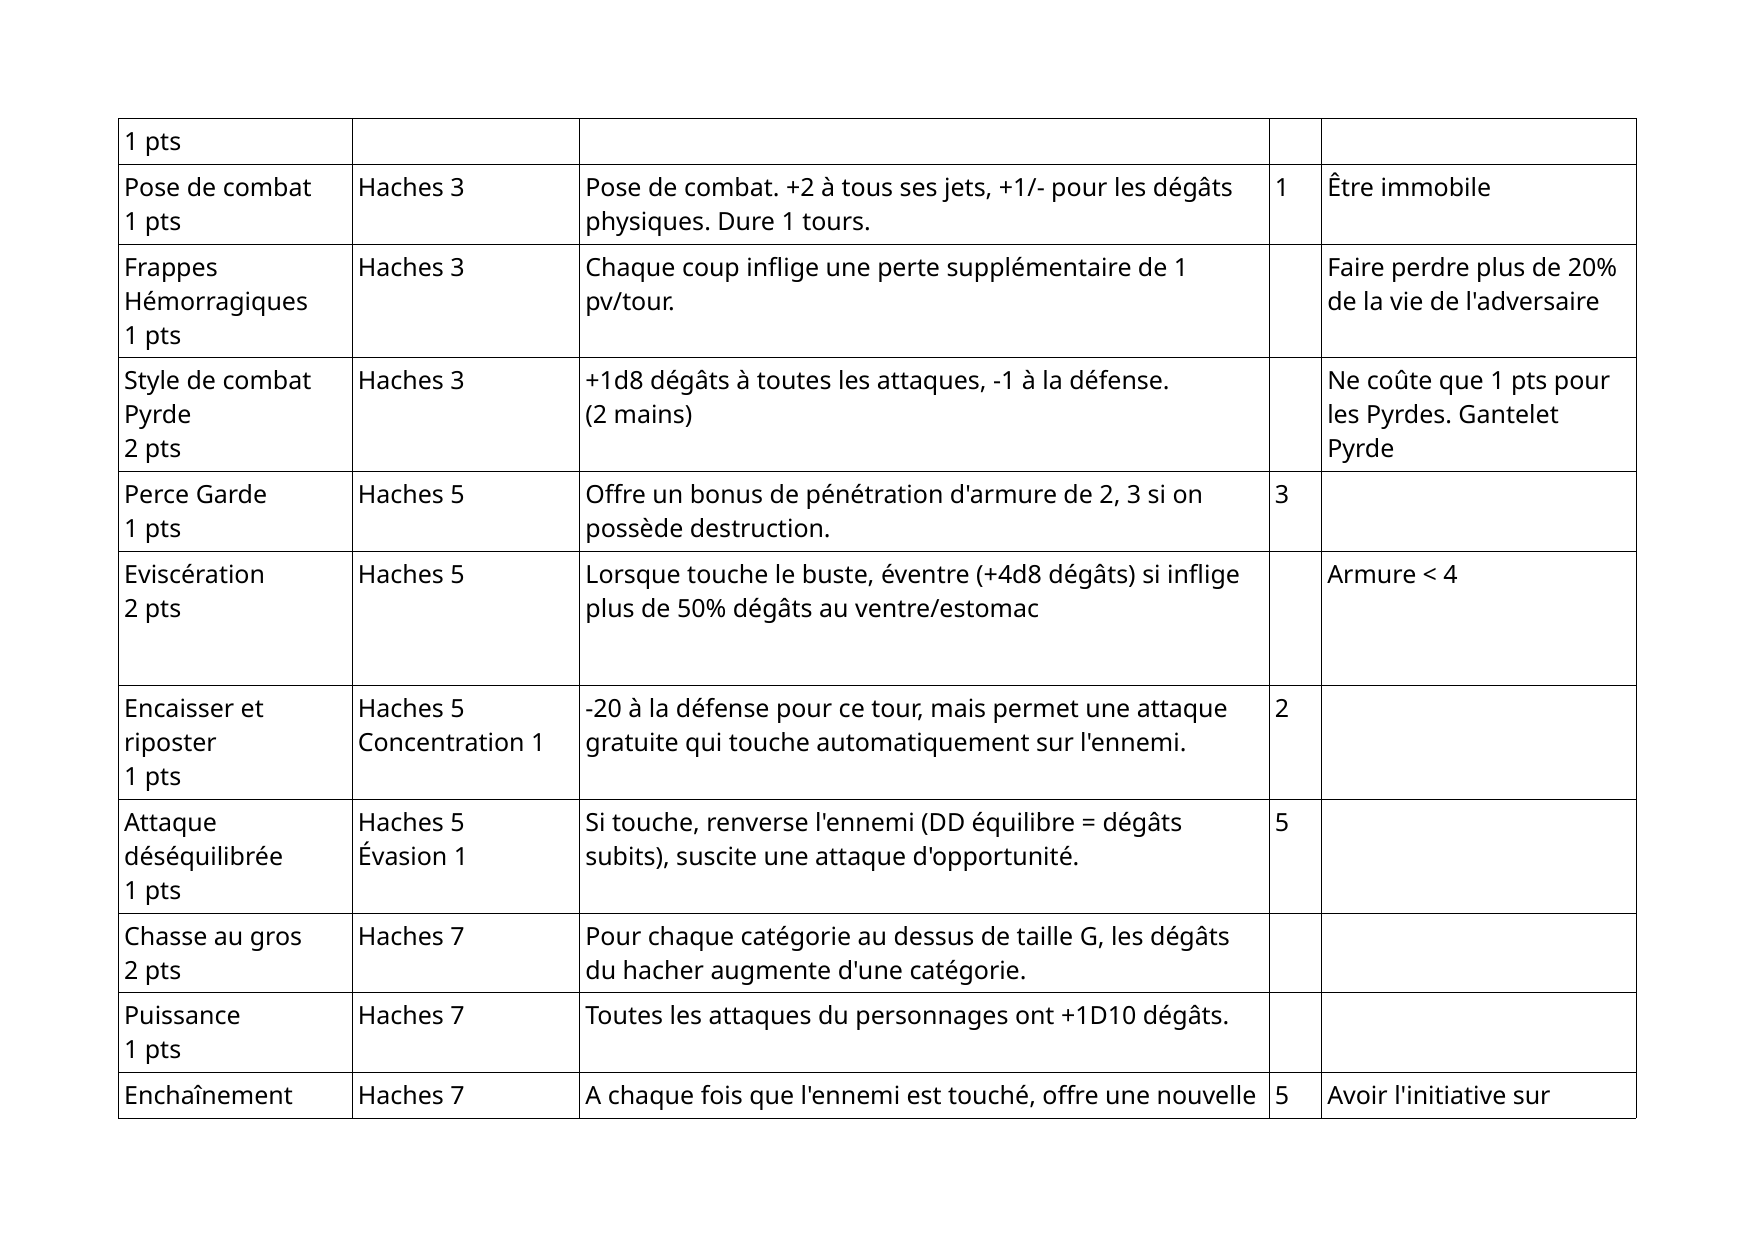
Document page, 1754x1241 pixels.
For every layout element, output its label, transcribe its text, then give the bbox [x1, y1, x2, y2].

table_cell Ne coûte que 1 pts pour les Pyrdes. Gantelet Pyrde [1322, 358, 1636, 471]
table_cell Attaque déséquilibrée 1 pts [119, 800, 352, 912]
table_cell Faire perdre plus de 20% de la vie de l'adversaire [1322, 245, 1636, 357]
table_cell Style de combat Pyrde 2 pts [119, 358, 352, 471]
table_cell [1270, 245, 1321, 357]
table_cell Lorsque touche le buste, éventre (+4d8 dégâts) si inflige plus de 50% dégâts au ventre/estomac [580, 552, 1269, 685]
table_cell [1270, 552, 1321, 685]
table_cell [1270, 993, 1321, 1072]
table_cell Haches 5 [353, 472, 579, 551]
table_cell Eviscération 2 pts [119, 552, 352, 685]
table_cell 1 [1270, 165, 1321, 243]
table_cell Encaisser et riposter 1 pts [119, 686, 352, 799]
table_cell Haches 3 [353, 358, 579, 471]
table_cell Haches 7 [353, 993, 579, 1072]
table_cell Haches 7 [353, 1073, 579, 1117]
table_cell 5 [1270, 1073, 1321, 1117]
table_cell [580, 119, 1269, 164]
table_cell Toutes les attaques du personnages ont +1D10 dégâts. [580, 993, 1269, 1072]
table_cell Enchaînement [119, 1073, 352, 1117]
table_cell [1322, 800, 1636, 912]
table_cell Offre un bonus de pénétration d'armure de 2, 3 si on possède destruction. [580, 472, 1269, 551]
table_cell [1270, 119, 1321, 164]
table_cell [1322, 472, 1636, 551]
table_cell A chaque fois que l'ennemi est touché, offre une nouvelle [580, 1073, 1269, 1117]
table_cell 1 pts [119, 119, 352, 164]
table_cell Pose de combat. +2 à tous ses jets, +1/- pour les dégâts physiques. Dure 1 tours. [580, 165, 1269, 243]
table_cell Être immobile [1322, 165, 1636, 243]
table_cell Haches 5 [353, 552, 579, 685]
table_cell [1270, 358, 1321, 471]
table_cell Haches 5 Évasion 1 [353, 800, 579, 912]
table_cell Pour chaque catégorie au dessus de taille G, les dégâts du hacher augmente d'une catégorie. [580, 914, 1269, 992]
table_cell Armure < 4 [1322, 552, 1636, 685]
table_cell Avoir l'initiative sur [1322, 1073, 1636, 1117]
table_cell +1d8 dégâts à toutes les attaques, -1 à la défense. (2 mains) [580, 358, 1269, 471]
table_cell Puissance 1 pts [119, 993, 352, 1072]
table_cell Haches 3 [353, 245, 579, 357]
table_cell Chaque coup inflige une perte supplémentaire de 1 pv/tour. [580, 245, 1269, 357]
table_cell Haches 7 [353, 914, 579, 992]
table_cell 5 [1270, 800, 1321, 912]
table_cell Perce Garde 1 pts [119, 472, 352, 551]
table_cell Haches 5 Concentration 1 [353, 686, 579, 799]
table_cell [1322, 993, 1636, 1072]
table_cell Frappes Hémorragiques 1 pts [119, 245, 352, 357]
table_cell [1322, 686, 1636, 799]
table_cell 3 [1270, 472, 1321, 551]
table_cell [1270, 914, 1321, 992]
table_cell Chasse au gros 2 pts [119, 914, 352, 992]
table_cell [353, 119, 579, 164]
table_cell Haches 3 [353, 165, 579, 243]
table_cell Pose de combat 1 pts [119, 165, 352, 243]
table_cell Si touche, renverse l'ennemi (DD équilibre = dégâts subits), suscite une attaque d'opportunité. [580, 800, 1269, 912]
table_cell [1322, 914, 1636, 992]
table_cell [1322, 119, 1636, 164]
table_cell 2 [1270, 686, 1321, 799]
table_cell -20 à la défense pour ce tour, mais permet une attaque gratuite qui touche automatiquement sur l'ennemi. [580, 686, 1269, 799]
